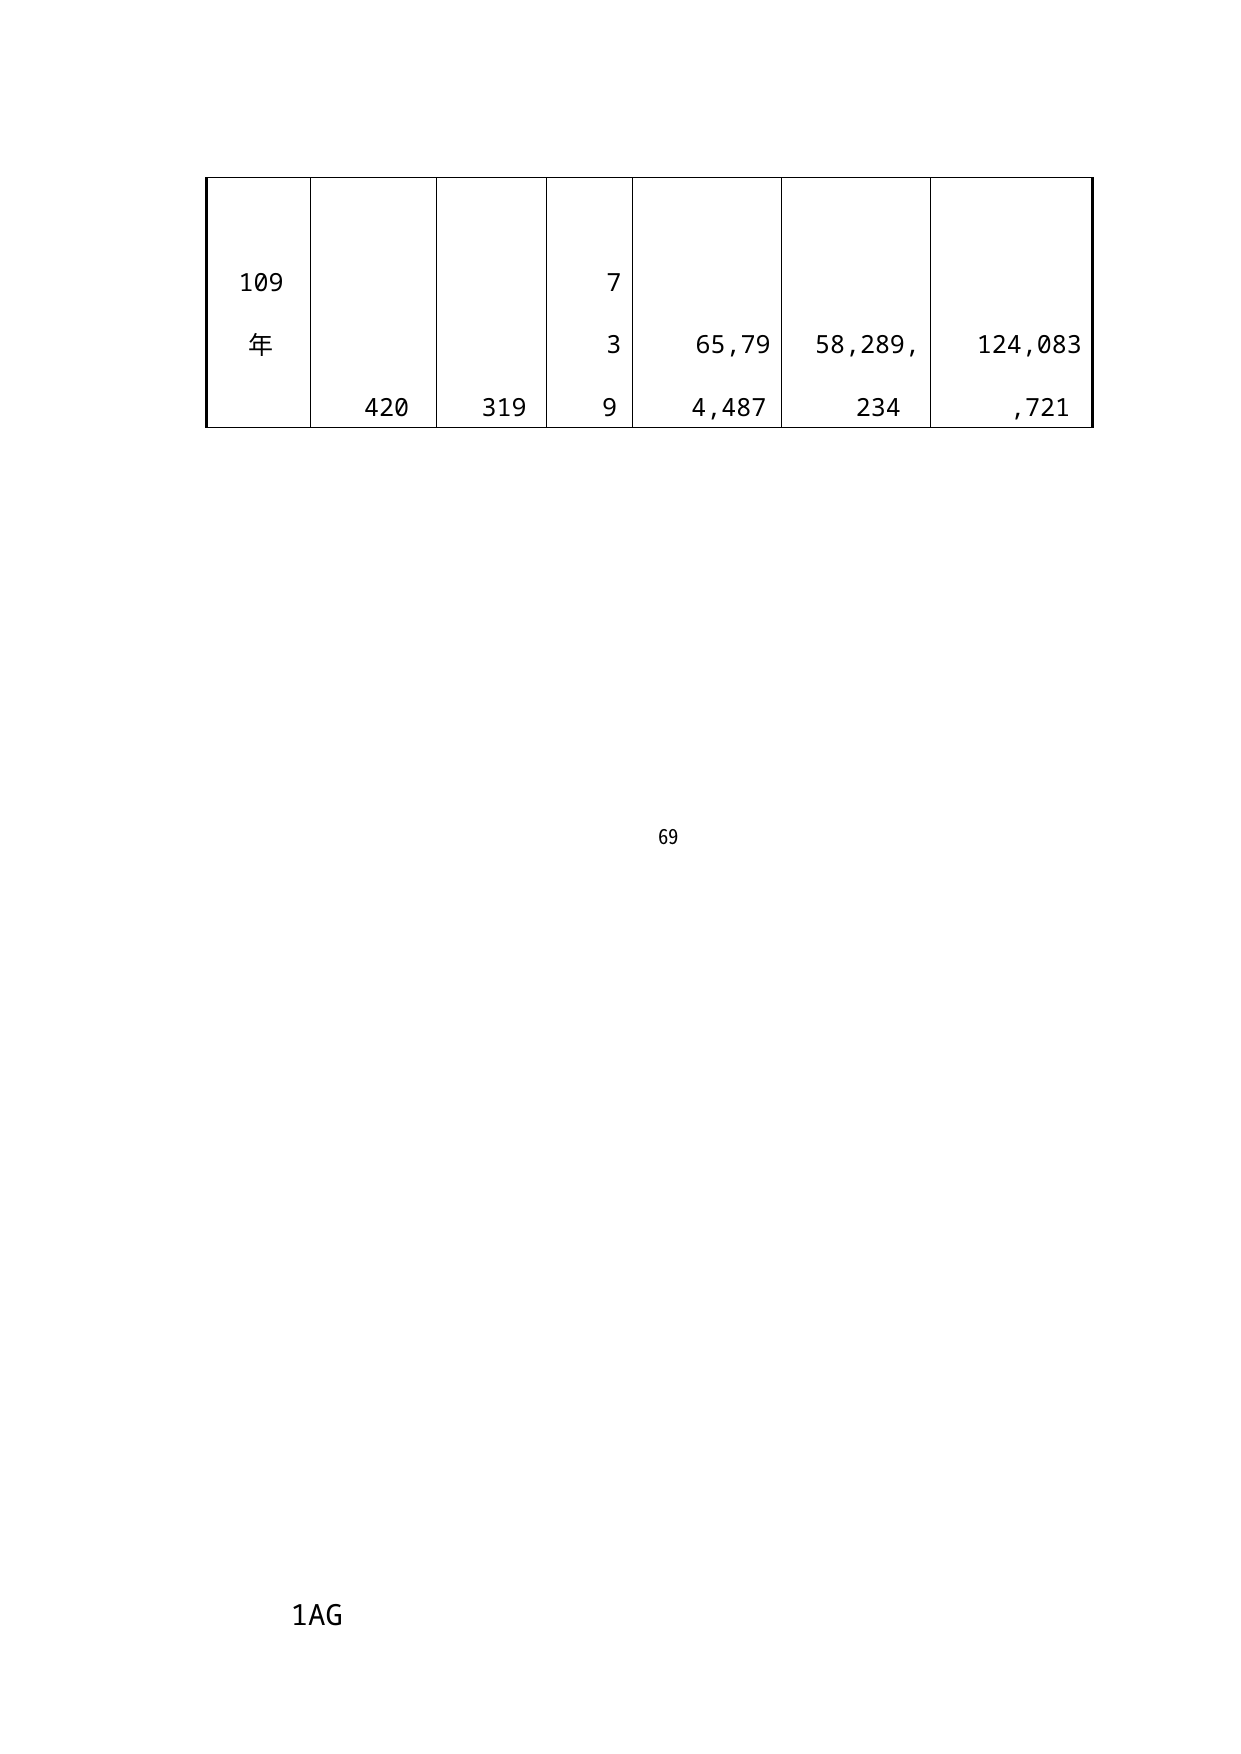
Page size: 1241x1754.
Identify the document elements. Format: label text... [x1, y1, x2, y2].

table_cell 739 [547, 178, 632, 427]
table_cell 319 [437, 178, 546, 427]
table_cell 420 [311, 178, 436, 427]
table_cell 65,794,487 [633, 178, 781, 427]
table_cell 58,289,234 [782, 178, 930, 427]
table_cell 109年 [208, 178, 310, 427]
table_cell 124,083,721 [931, 178, 1091, 427]
